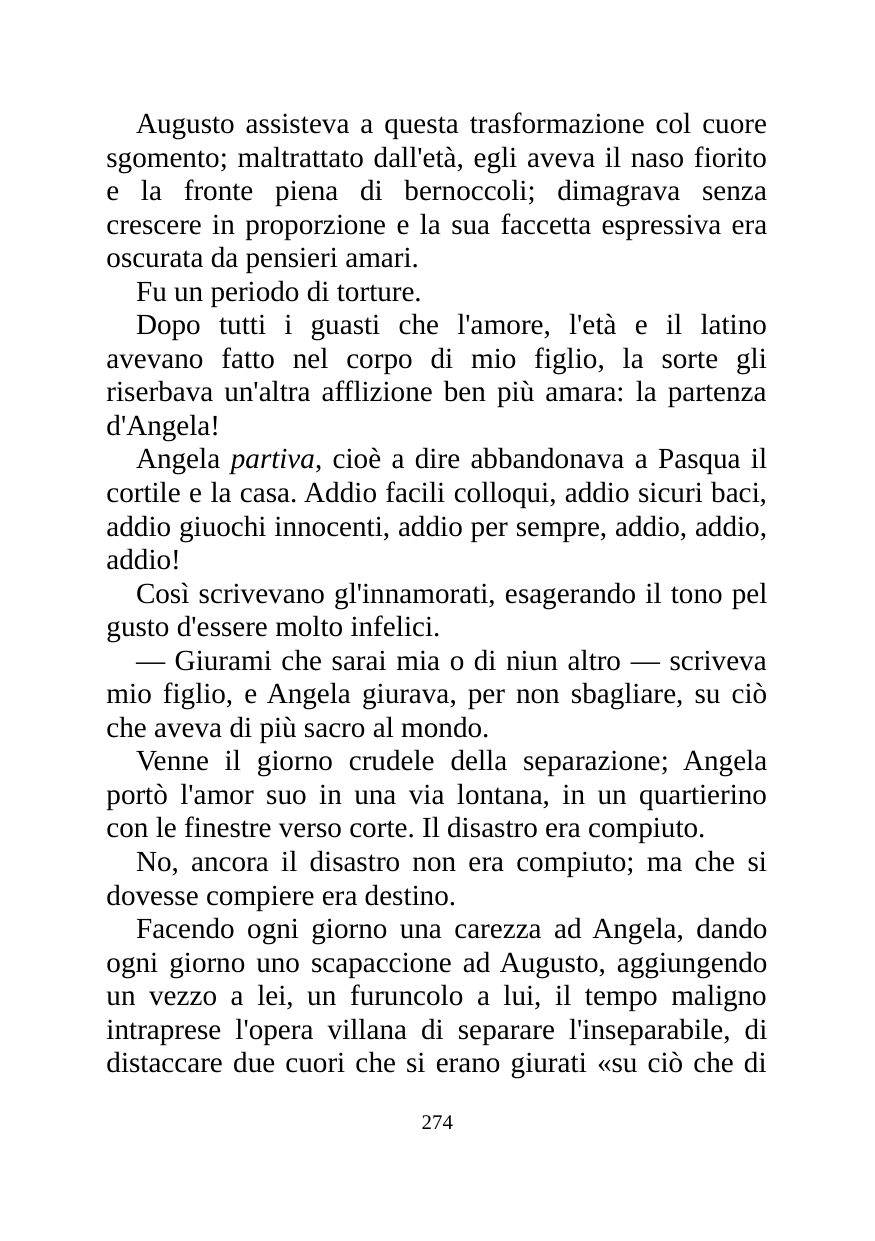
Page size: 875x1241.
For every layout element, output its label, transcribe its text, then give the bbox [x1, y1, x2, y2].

text — Giurami che sarai mia o di niun altro — scriveva mio figlio, e Angela giurava, per non sbagliare, su ciò che aveva di più sacro al mondo. [106, 643, 768, 743]
text Angela partiva, cioè a dire abbandonava a Pasqua il cortile e la casa. Addio facili colloqui, addio sicuri baci, addio giuochi innocenti, addio per sempre, addio, addio, addio! [106, 442, 768, 576]
text Venne il giorno crudele della separazione; Angela portò l'amor suo in una via lontana, in un quartierino con le finestre verso corte. Il disastro era compiuto. [106, 743, 768, 844]
text Augusto assisteva a questa trasformazione col cuore sgomento; maltrattato dall'età, egli aveva il naso fiorito e la fronte piena di bernoccoli; dimagrava senza crescere in proporzione e la sua faccetta espressiva era oscurata da pensieri amari. [106, 106, 768, 274]
text Fu un periodo di torture. [106, 274, 768, 307]
text Facendo ogni giorno una carezza ad Angela, dando ogni giorno uno scapaccione ad Augusto, aggiungendo un vezzo a lei, un furuncolo a lui, il tempo maligno intraprese l'opera villana di separare l'inseparabile, di distaccare due cuori che si erano giurati «su ciò che di [106, 911, 768, 1079]
text Dopo tutti i guasti che l'amore, l'età e il latino avevano fatto nel corpo di mio figlio, la sorte gli riserbava un'altra afflizione ben più amara: la partenza d'Angela! [106, 307, 768, 442]
text Così scrivevano gl'innamorati, esagerando il tono pel gusto d'essere molto infelici. [106, 576, 768, 643]
text No, ancora il disastro non era compiuto; ma che si dovesse compiere era destino. [106, 844, 768, 911]
